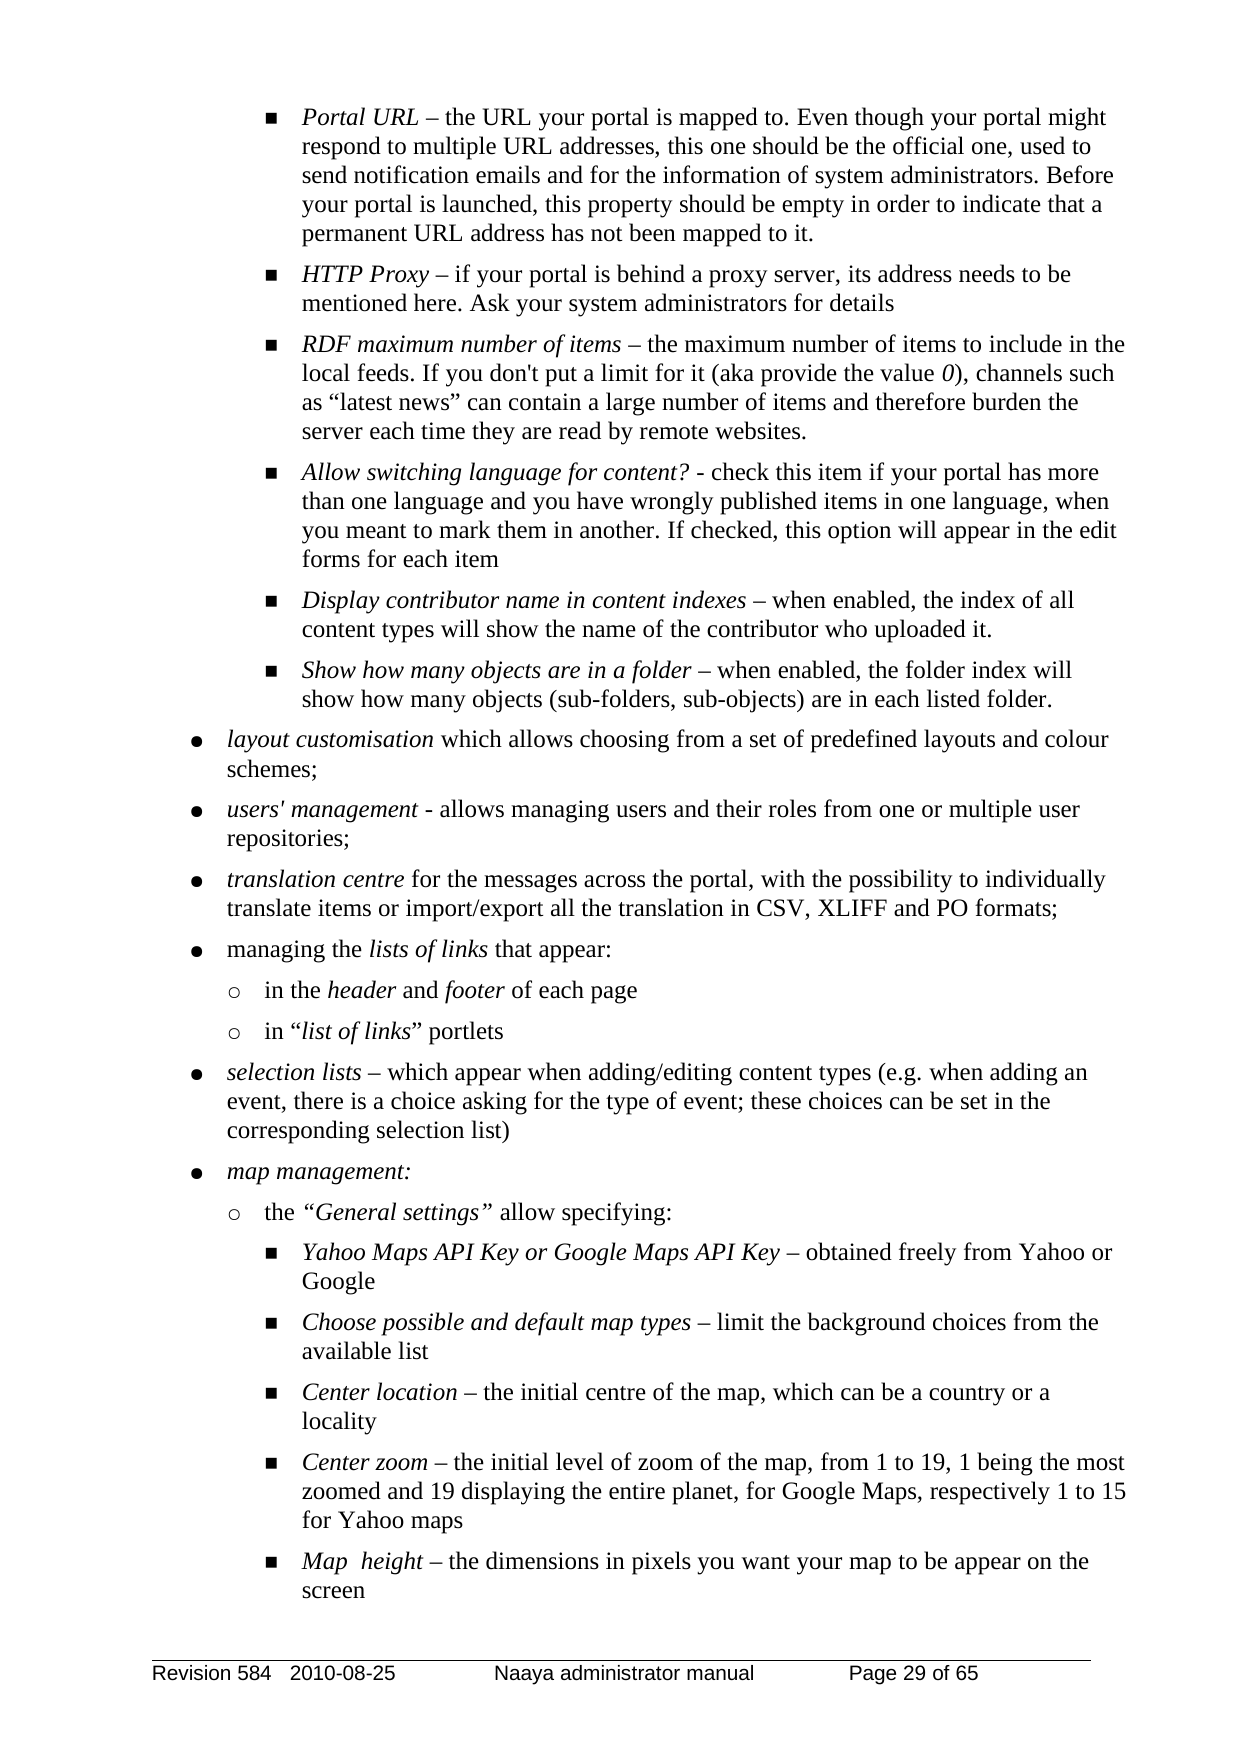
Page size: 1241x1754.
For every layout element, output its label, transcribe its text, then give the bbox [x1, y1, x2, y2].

list Center location – the initial centre of the map, which can be a country or a locality [264, 1377, 1128, 1435]
list Choose possible and default map types – limit the background choices from the available list [264, 1307, 1128, 1365]
list Display contributor name in content indexes – when enabled, the index of all content types will show the name of the contributor who uploaded it. [264, 584, 1128, 643]
list RDF maximum number of items – the maximum number of items to include in the local feeds. If you don't put a limit for it (aka provide the value 0), channels such as “latest news” can contain a large number of items and therefore burden the server each time they are read by remote websites. [264, 328, 1128, 445]
list translation centre for the messages across the portal, with the possibility to individually translate items or import/export all the translation in CSV, XLIFF and PO formats; [189, 864, 1128, 922]
list Center zoom – the initial level of zoom of the map, from 1 to 19, 1 being the most zoomed and 19 displaying the entire planet, for Google Maps, respectively 1 to 15 for Yahoo maps [264, 1447, 1128, 1534]
list users' management - allows managing users and their roles from one or multiple user repositories; [189, 794, 1128, 852]
list Portal URL – the URL your portal is mapped to. Even though your portal might respond to multiple URL addresses, this one should be the official one, used to send notification emails and for the information of system administrators. Before your portal is launched, this property should be empty in order to indicate that a permanent URL address has not been mapped to it. [264, 102, 1128, 247]
list Allow switching language for content? - check this item if your portal has more than one language and you have wrongly published items in one language, when you meant to mark them in another. If checked, this option will appear in the edit forms for each item [264, 457, 1128, 573]
list the “General settings” allow specifying: [227, 1196, 1128, 1225]
list Map height – the dimensions in pixels you want your map to be appear on the screen [264, 1546, 1128, 1604]
list Show how many objects are in a folder – when enabled, the folder index will show how many objects (sub-folders, sub-objects) are in each listed folder. [264, 654, 1128, 713]
list selection lists – which appear when adding/editing content types (e.g. when adding an event, there is a choice asking for the type of event; these choices can be set in the corresponding selection list) [189, 1057, 1128, 1144]
list layout customisation which allows choosing from a set of predefined layouts and colour schemes; [189, 724, 1128, 782]
list in the header and footer of each page [227, 975, 1128, 1004]
list in “list of links” portlets [227, 1016, 1128, 1045]
list Yahoo Maps API Key or Google Maps API Key – obtained freely from Yahoo or Google [264, 1237, 1128, 1295]
list managing the lists of links that appear: [189, 934, 1128, 963]
list map management: [189, 1156, 1128, 1184]
list HTTP Proxy – if your portal is behind a proxy server, its address needs to be mentioned here. Ask your system administrators for details [264, 259, 1128, 317]
